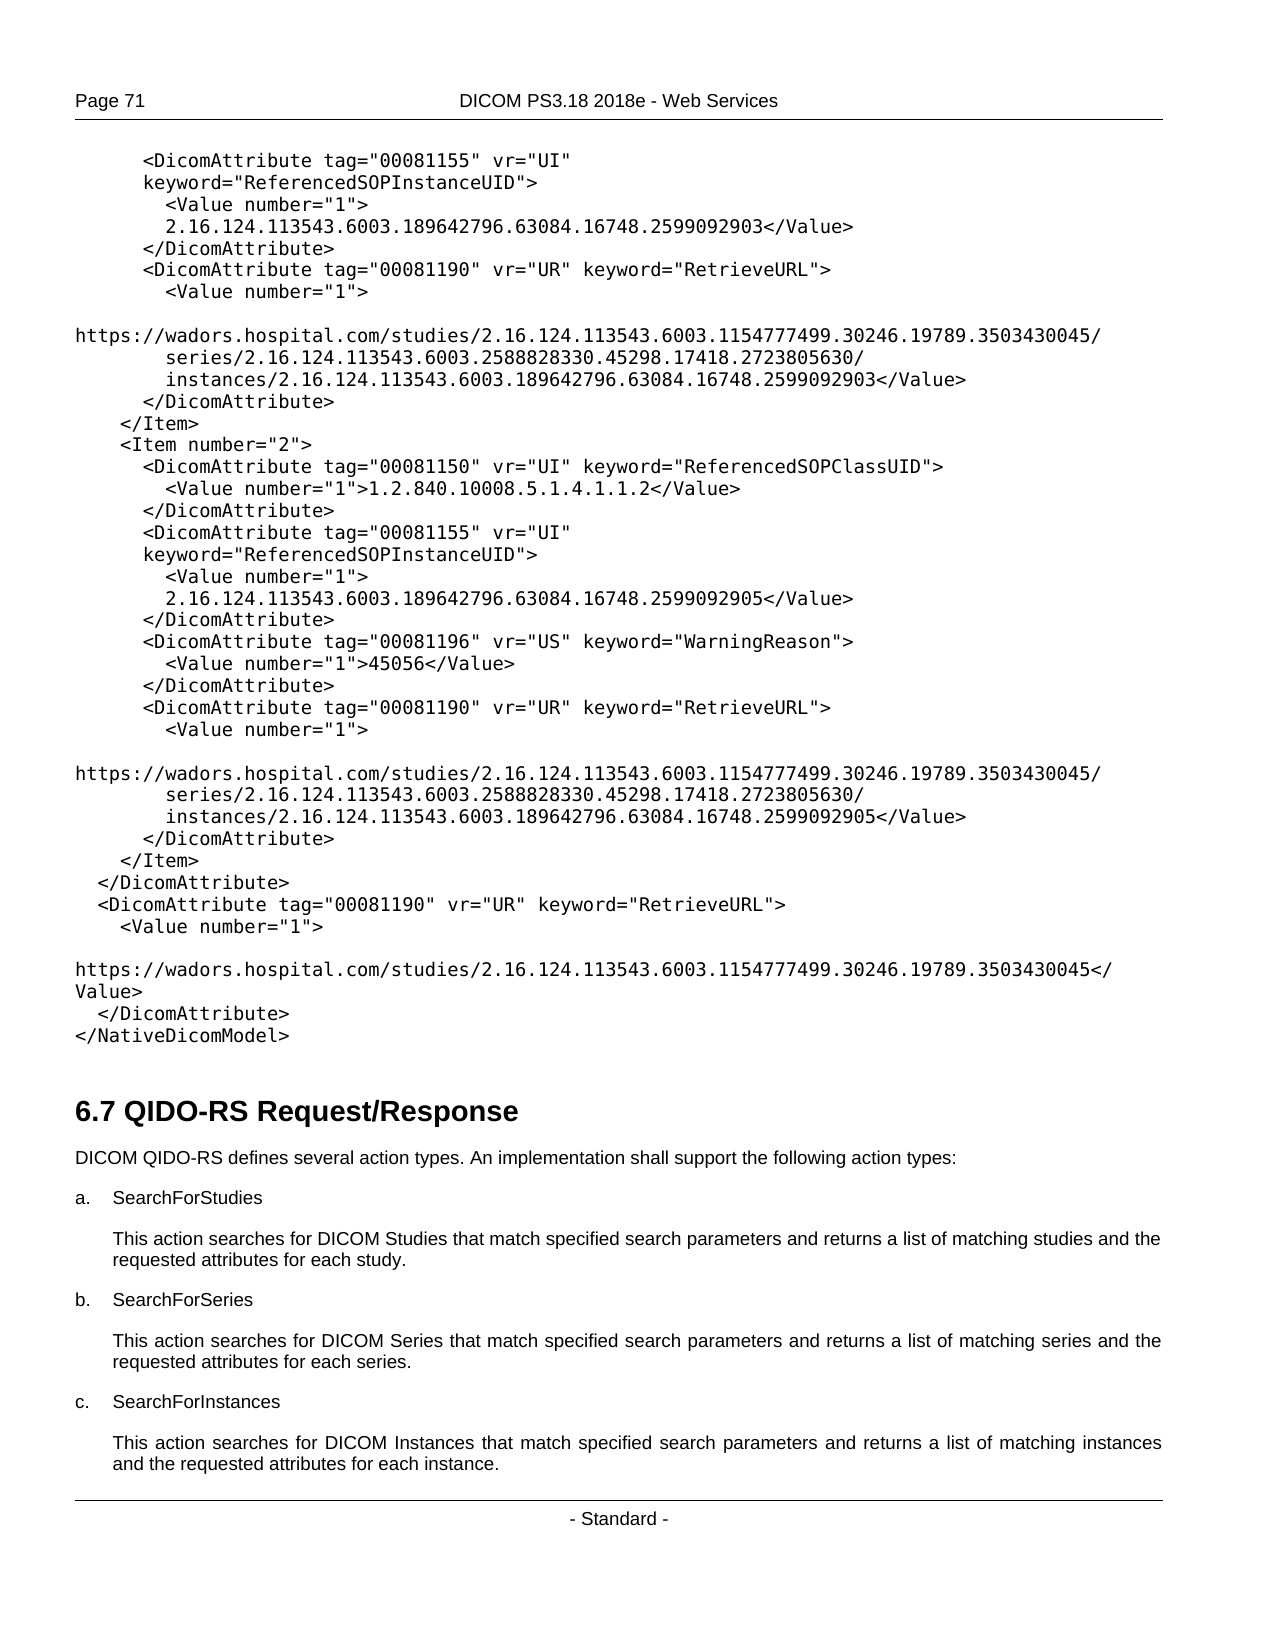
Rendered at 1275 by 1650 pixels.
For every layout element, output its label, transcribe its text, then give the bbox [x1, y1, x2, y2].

list This action searches for DICOM Instances that match specified search parameters and returns a list of matching instances and the requested attributes for each instance. [75, 1432, 1162, 1475]
list SearchForStudies [75, 1187, 1162, 1208]
list SearchForInstances [75, 1391, 1162, 1413]
text DICOM QIDO-RS defines several action types. An implementation shall support the following action types: [75, 1147, 1162, 1168]
list This action searches for DICOM Studies that match specified search parameters and returns a list of matching studies and the requested attributes for each study. [75, 1227, 1162, 1270]
list SearchForSeries [75, 1289, 1162, 1311]
text 6.7 QIDO-RS Request/Response [75, 1094, 1162, 1128]
text <DicomAttribute tag="00081155" vr="UI" keyword="ReferencedSOPInstanceUID"> <Value number="1"> 2.16.124.113543.6003.189642796.63084.16748.2599092903</Value> </DicomAttribute> <DicomAttribute tag="00081190" vr="UR" keyword="RetrieveURL"> <Value number="1"> https://wadors.hospital.com/studies/2.16.124.113543.6003.1154777499.30246.19789.3503430045/ series/2.16.124.113543.6003.2588828330.45298.17418.2723805630/ instances/2.16.124.113543.6003.189642796.63084.16748.2599092903</Value> </DicomAttribute> </Item> <Item number="2"> <DicomAttribute tag="00081150" vr="UI" keyword="ReferencedSOPClassUID"> <Value number="1">1.2.840.10008.5.1.4.1.1.2</Value> </DicomAttribute> <DicomAttribute tag="00081155" vr="UI" keyword="ReferencedSOPInstanceUID"> <Value number="1"> 2.16.124.113543.6003.189642796.63084.16748.2599092905</Value> </DicomAttribute> <DicomAttribute tag="00081196" vr="US" keyword="WarningReason"> <Value number="1">45056</Value> </DicomAttribute> <DicomAttribute tag="00081190" vr="UR" keyword="RetrieveURL"> <Value number="1"> https://wadors.hospital.com/studies/2.16.124.113543.6003.1154777499.30246.19789.3503430045/ series/2.16.124.113543.6003.2588828330.45298.17418.2723805630/ instances/2.16.124.113543.6003.189642796.63084.16748.2599092905</Value> </DicomAttribute> </Item> </DicomAttribute> <DicomAttribute tag="00081190" vr="UR" keyword="RetrieveURL"> <Value number="1"> https://wadors.hospital.com/studies/2.16.124.113543.6003.1154777499.30246.19789.3503430045</Value> </DicomAttribute> </NativeDicomModel> [75, 150, 1162, 1076]
list This action searches for DICOM Series that match specified search parameters and returns a list of matching series and the requested attributes for each series. [75, 1329, 1162, 1373]
